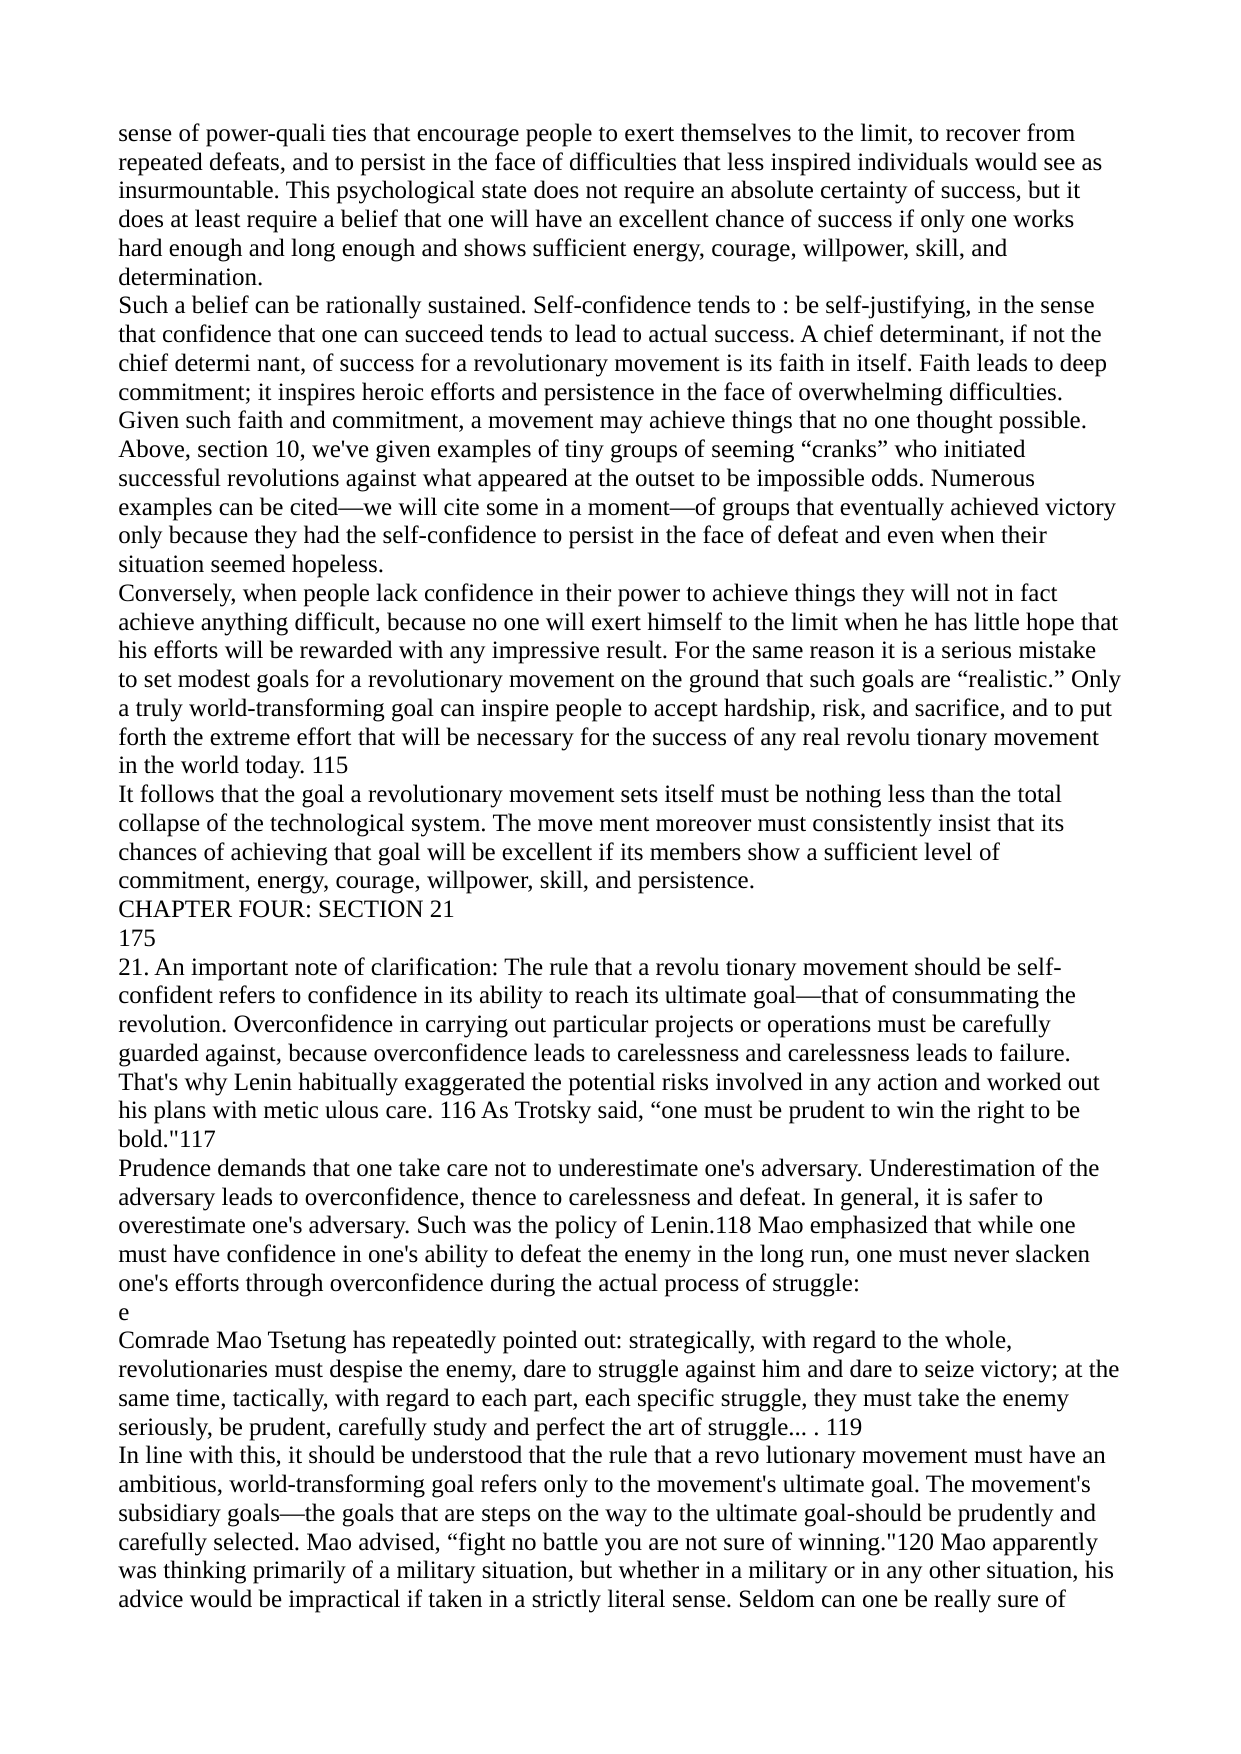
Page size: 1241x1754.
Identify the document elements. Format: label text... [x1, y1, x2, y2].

text Comrade Mao Tsetung has repeatedly pointed out: strategically, with regard to the whole, revolutionaries must despise the enemy, dare to struggle against him and dare to seize victory; at the same time, tactically, with regard to each part, each specific struggle, they must take the enemy seriously, be prudent, carefully study and perfect the art of struggle... . 119 [118, 1326, 1122, 1441]
text sense of power-quali ties that encourage people to exert themselves to the limit, to recover from repeated defeats, and to persist in the face of difficulties that less inspired individuals would see as insurmountable. This psychological state does not require an absolute certainty of success, but it does at least require a belief that one will have an excellent chance of success if only one works hard enough and long enough and shows sufficient energy, courage, willpower, skill, and determination. [118, 118, 1122, 291]
text 175 [118, 923, 1122, 952]
text It follows that the goal a revolutionary movement sets itself must be nothing less than the total collapse of the technological system. The move ment moreover must consistently insist that its chances of achieving that goal will be excellent if its members show a sufficient level of commitment, energy, courage, willpower, skill, and persistence. [118, 779, 1122, 894]
text In line with this, it should be understood that the rule that a revo lutionary movement must have an ambitious, world-transforming goal refers only to the movement's ultimate goal. The movement's subsidiary goals—the goals that are steps on the way to the ultimate goal-should be prudently and carefully selected. Mao advised, “fight no battle you are not sure of winning."120 Mao apparently was thinking primarily of a military situation, but whether in a military or in any other situation, his advice would be impractical if taken in a strictly literal sense. Seldom can one be really sure of [118, 1441, 1122, 1613]
text Conversely, when people lack confidence in their power to achieve things they will not in fact achieve anything difficult, because no one will exert himself to the limit when he has little hope that his efforts will be rewarded with any impressive result. For the same reason it is a serious mistake to set modest goals for a revolutionary movement on the ground that such goals are “realistic.” Only a truly world-transforming goal can inspire people to accept hardship, risk, and sacrifice, and to put forth the extreme effort that will be necessary for the success of any real revolu tionary movement in the world today. 115 [118, 578, 1122, 779]
text Such a belief can be rationally sustained. Self-confidence tends to : be self-justifying, in the sense that confidence that one can succeed tends to lead to actual success. A chief determinant, if not the chief determi nant, of success for a revolutionary movement is its faith in itself. Faith leads to deep commitment; it inspires heroic efforts and persistence in the face of overwhelming difficulties. Given such faith and commitment, a movement may achieve things that no one thought possible. Above, section 10, we've given examples of tiny groups of seeming “cranks” who initiated successful revolutions against what appeared at the outset to be impossible odds. Numerous examples can be cited—we will cite some in a moment—of groups that eventually achieved victory only because they had the self-confidence to persist in the face of defeat and even when their situation seemed hopeless. [118, 291, 1122, 578]
text 21. An important note of clarification: The rule that a revolu tionary movement should be self-confident refers to confidence in its ability to reach its ultimate goal—that of consummating the revolution. Overconfidence in carrying out particular projects or operations must be carefully guarded against, because overconfidence leads to carelessness and carelessness leads to failure. That's why Lenin habitually exaggerated the potential risks involved in any action and worked out his plans with metic ulous care. 116 As Trotsky said, “one must be prudent to win the right to be bold."117 [118, 952, 1122, 1153]
text e [118, 1297, 1122, 1326]
text CHAPTER FOUR: SECTION 21 [118, 894, 1122, 923]
text Prudence demands that one take care not to underestimate one's adversary. Underestimation of the adversary leads to overconfidence, thence to carelessness and defeat. In general, it is safer to overestimate one's adversary. Such was the policy of Lenin.118 Mao emphasized that while one must have confidence in one's ability to defeat the enemy in the long run, one must never slacken one's efforts through overconfidence during the actual process of struggle: [118, 1153, 1122, 1297]
